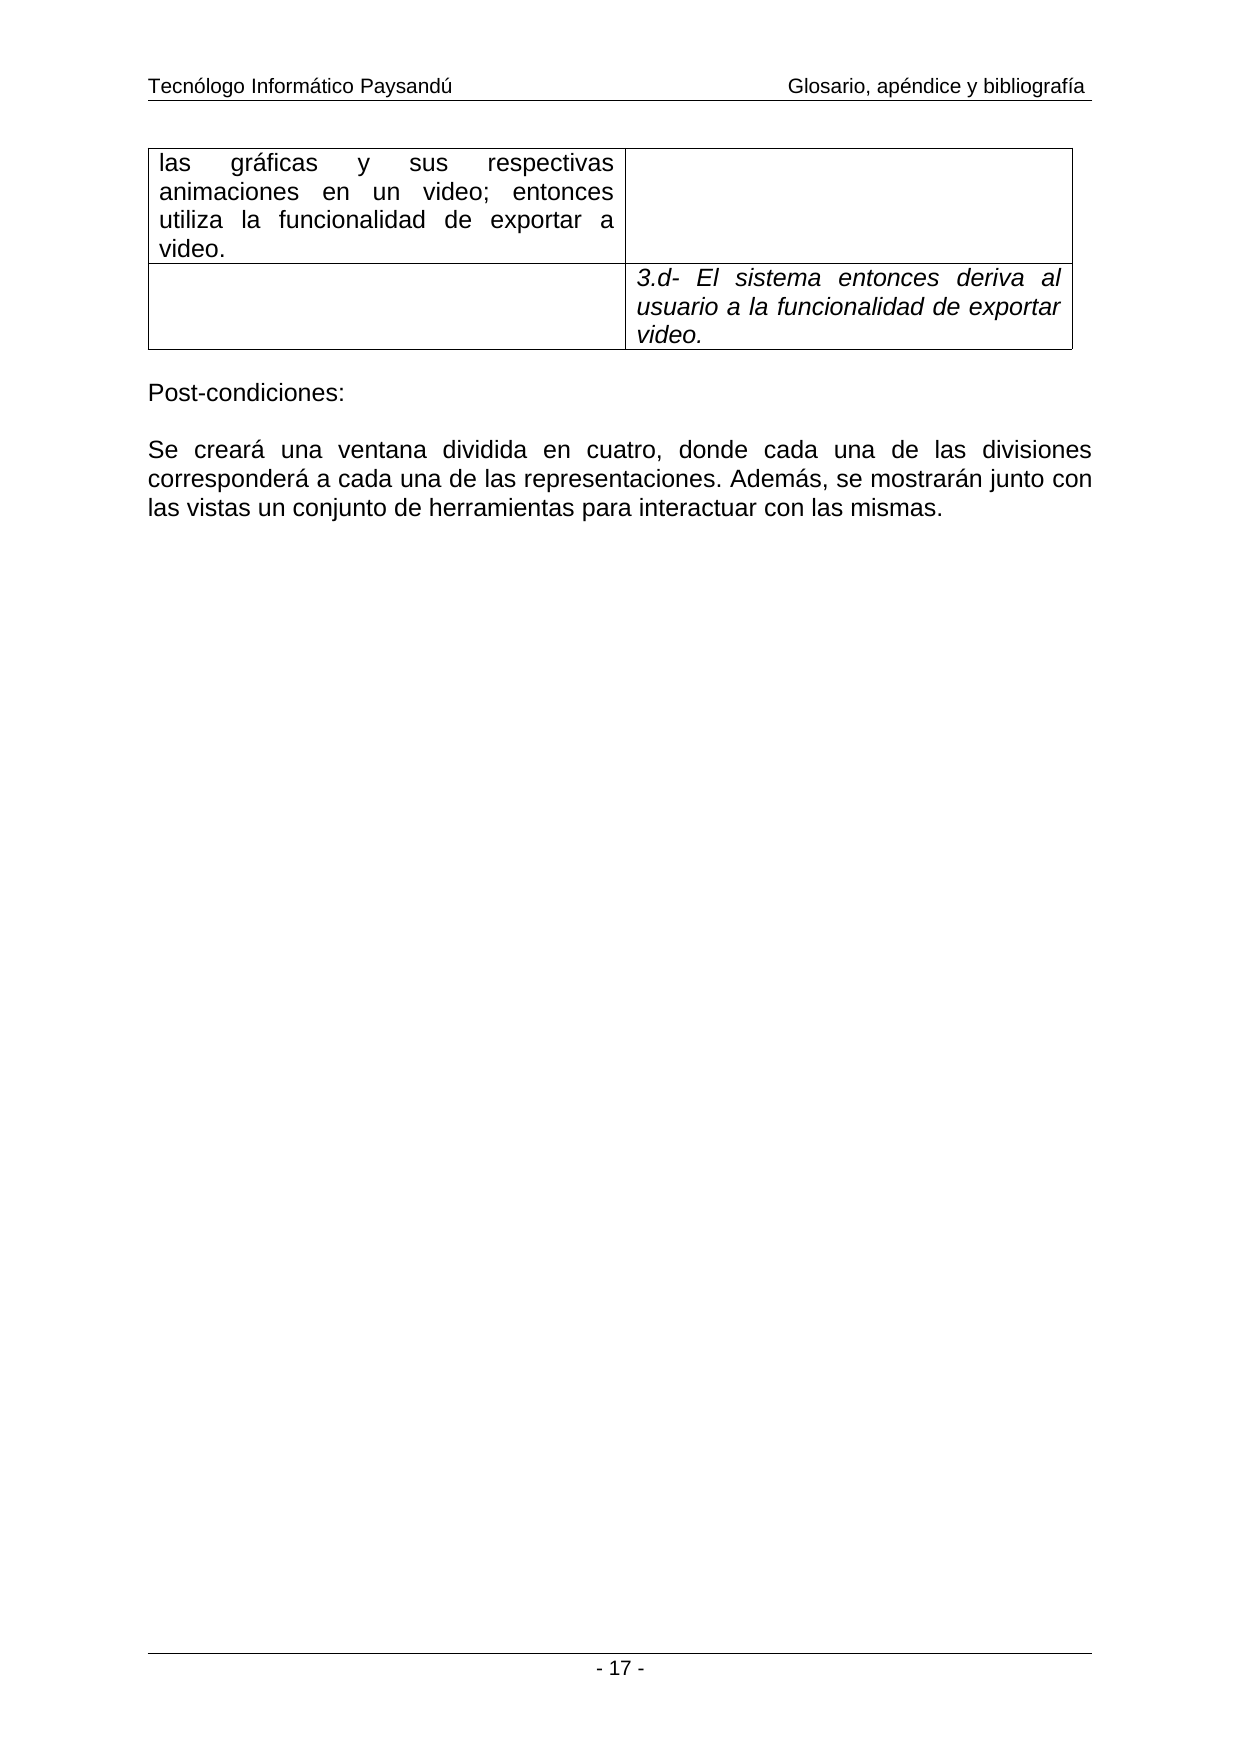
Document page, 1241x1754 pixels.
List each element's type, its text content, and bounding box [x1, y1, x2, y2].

table_cell las gráficas y sus respectivas animaciones en un video; entonces utiliza la funcionalidad de exportar a video. [149, 149, 625, 263]
text Post-condiciones: [148, 378, 1092, 407]
table_cell 3.d- El sistema entonces deriva al usuario a la funcionalidad de exportar video. [626, 264, 1072, 349]
table_cell [626, 149, 1072, 263]
table_cell [149, 264, 625, 349]
text Se creará una ventana dividida en cuatro, donde cada una de las divisiones corresponderá a cada una de las representaciones. Además, se mostrarán junto con las vistas un conjunto de herramientas para interactuar con las mismas. [148, 436, 1092, 522]
